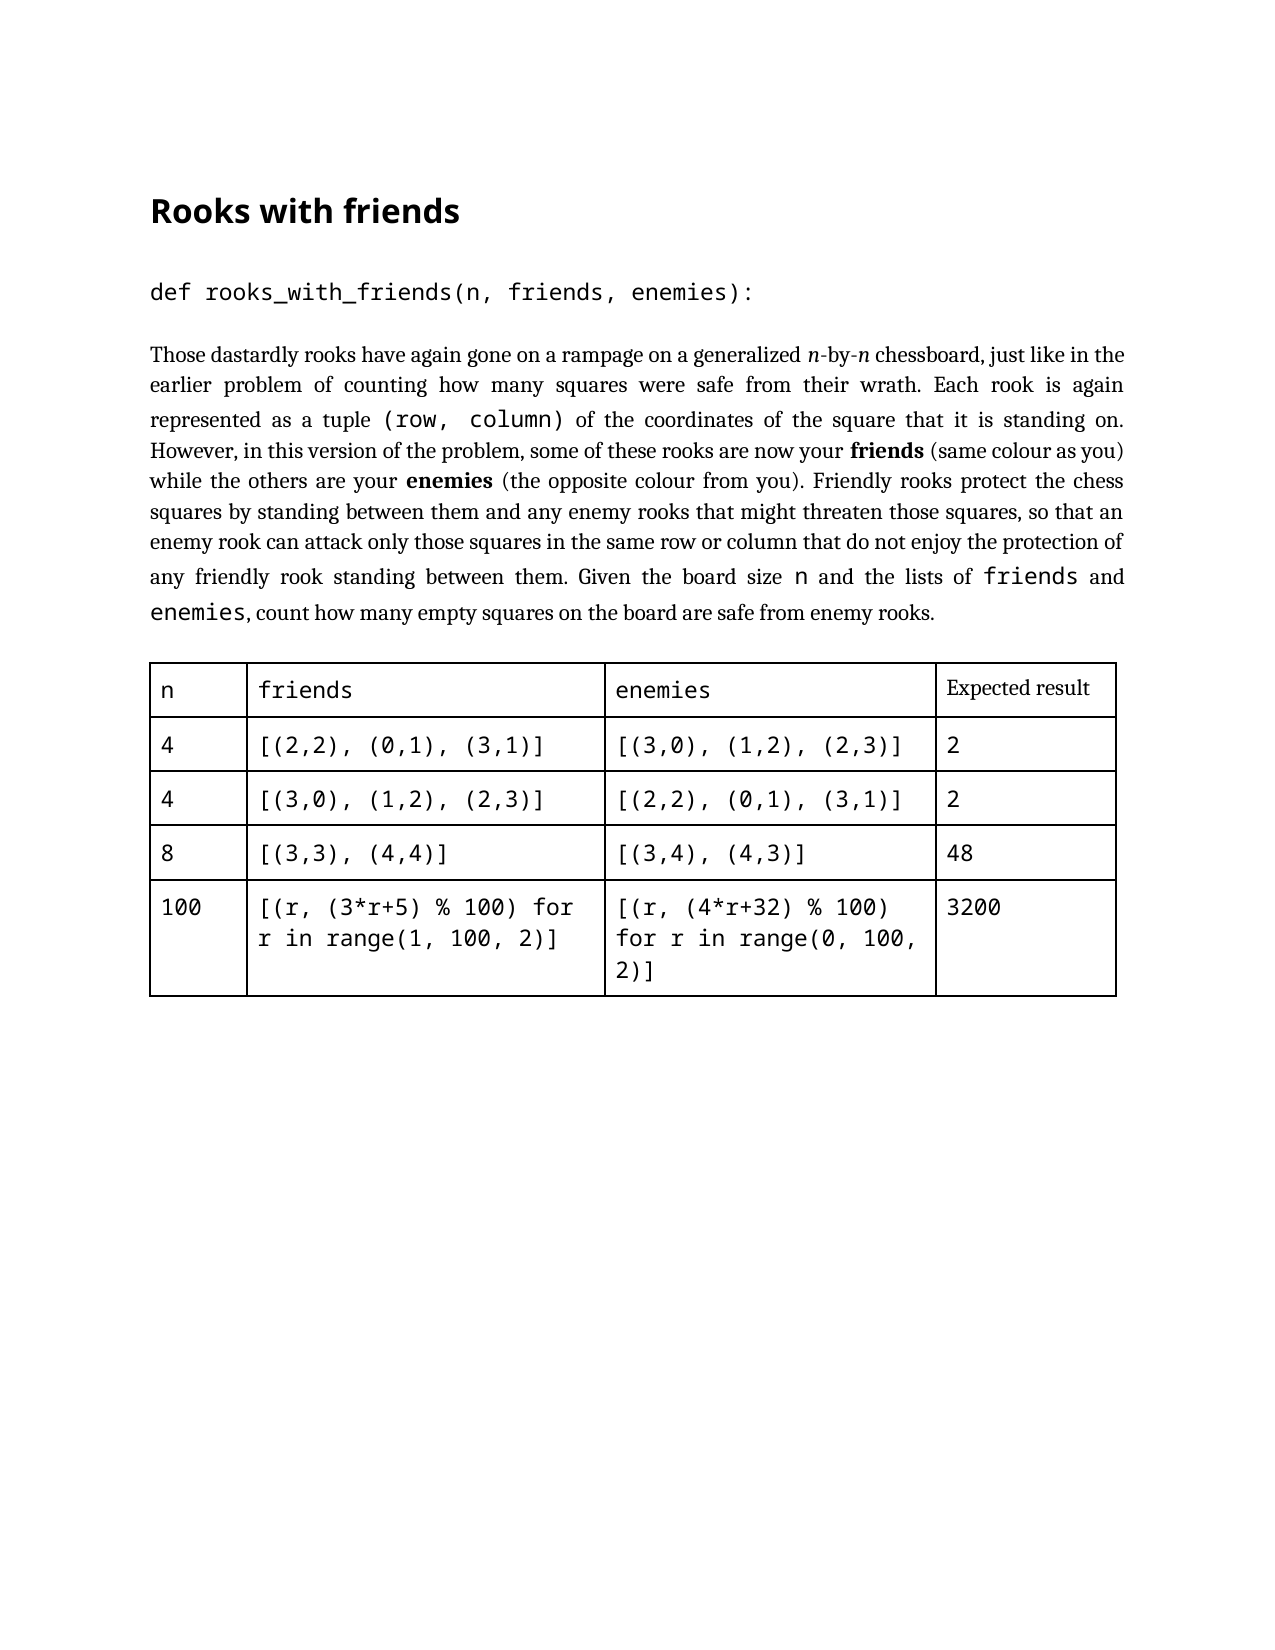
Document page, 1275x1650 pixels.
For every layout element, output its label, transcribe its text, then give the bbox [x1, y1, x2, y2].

table_cell [(2,2), (0,1), (3,1)] [606, 772, 935, 824]
subtitle Rooks with friends [150, 187, 1125, 233]
table_header Expected result [937, 664, 1115, 716]
table_cell 2 [937, 772, 1115, 824]
table_header n [151, 664, 246, 716]
table_cell 48 [937, 826, 1115, 878]
table_cell 3200 [937, 881, 1115, 995]
table_header enemies [606, 664, 935, 716]
table_cell 4 [151, 772, 246, 824]
table_cell 100 [151, 881, 246, 995]
table_cell 8 [151, 826, 246, 878]
text def rooks_with_friends(n, friends, enemies): [150, 276, 1125, 307]
table_header friends [248, 664, 604, 716]
table_cell [(3,4), (4,3)] [606, 826, 935, 878]
table_cell 2 [937, 718, 1115, 770]
table_cell [(2,2), (0,1), (3,1)] [248, 718, 604, 770]
table_cell [(r, (4*r+32) % 100) for r in range(0, 100, 2)] [606, 881, 935, 995]
table_cell [(3,0), (1,2), (2,3)] [248, 772, 604, 824]
table_cell [(3,3), (4,4)] [248, 826, 604, 878]
table_cell [(3,0), (1,2), (2,3)] [606, 718, 935, 770]
table_cell 4 [151, 718, 246, 770]
text Those dastardly rooks have again gone on a rampage on a generalized n-by-n chessboard, just like in the earlier problem of counting how many squares were safe from their wrath. Each rook is again represented as a tuple (row, column) of the coordinates of the square that it is standing on. However, in this version of the problem, some of these rooks are now your friends (same colour as you) while the others are your enemies (the opposite colour from you). Friendly rooks protect the chess squares by standing between them and any enemy rooks that might threaten those squares, so that an enemy rook can attack only those squares in the same row or column that do not enjoy the protection of any friendly rook standing between them. Given the board size n and the lists of friends and enemies, count how many empty squares on the board are safe from enemy rooks. [150, 342, 1125, 627]
table_cell [(r, (3*r+5) % 100) for r in range(1, 100, 2)] [248, 881, 604, 995]
